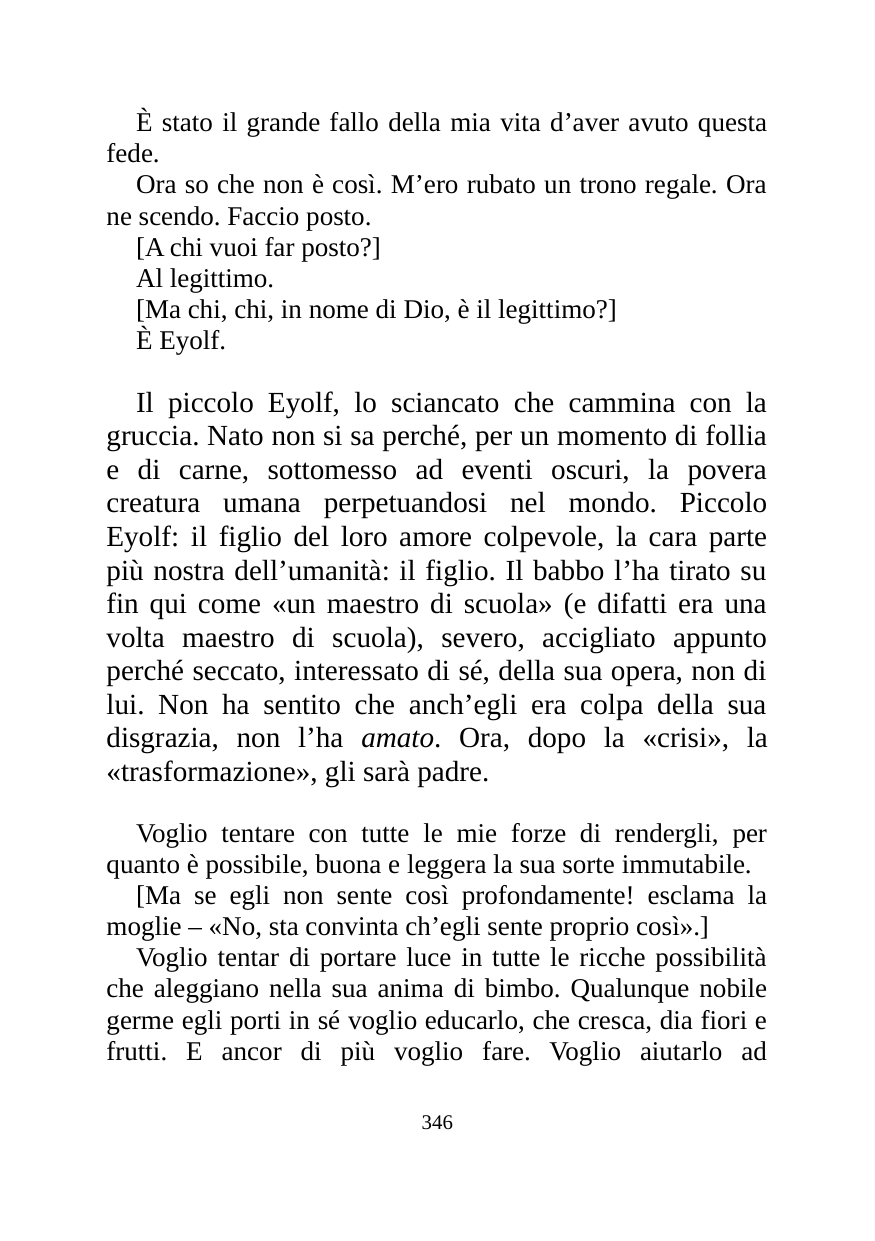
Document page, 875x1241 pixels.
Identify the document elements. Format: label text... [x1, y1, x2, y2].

text È Eyolf. [106, 324, 768, 355]
text Al legittimo. [106, 262, 768, 293]
text Ora so che non è così. M’ero rubato un trono regale. Ora ne scendo. Faccio posto. [106, 168, 768, 231]
text [Ma chi, chi, in nome di Dio, è il legittimo?] [106, 293, 768, 324]
text [Ma se egli non sente così profondamente! esclama la moglie – «No, sta convinta ch’egli sente proprio così».] [106, 879, 768, 941]
text [A chi vuoi far posto?] [106, 231, 768, 262]
text Voglio tentare con tutte le mie forze di rendergli, per quanto è possibile, buona e leggera la sua sorte immutabile. [106, 817, 768, 879]
text Voglio tentar di portare luce in tutte le ricche possibilità che aleggiano nella sua anima di bimbo. Qualunque nobile germe egli porti in sé voglio educarlo, che cresca, dia fiori e frutti. E ancor di più voglio fare. Voglio aiutarlo ad [106, 941, 768, 1066]
text È stato il grande fallo della mia vita d’aver avuto questa fede. [106, 106, 768, 168]
text Il piccolo Eyolf, lo sciancato che cammina con la gruccia. Nato non si sa perché, per un momento di follia e di carne, sottomesso ad eventi oscuri, la povera creatura umana perpetuandosi nel mondo. Piccolo Eyolf: il figlio del loro amore colpevole, la cara parte più nostra dell’umanità: il figlio. Il babbo l’ha tirato su fin qui come «un maestro di scuola» (e difatti era una volta maestro di scuola), severo, accigliato appunto perché seccato, interessato di sé, della sua opera, non di lui. Non ha sentito che anch’egli era colpa della sua disgrazia, non l’ha amato. Ora, dopo la «crisi», la «trasformazione», gli sarà padre. [106, 385, 768, 787]
